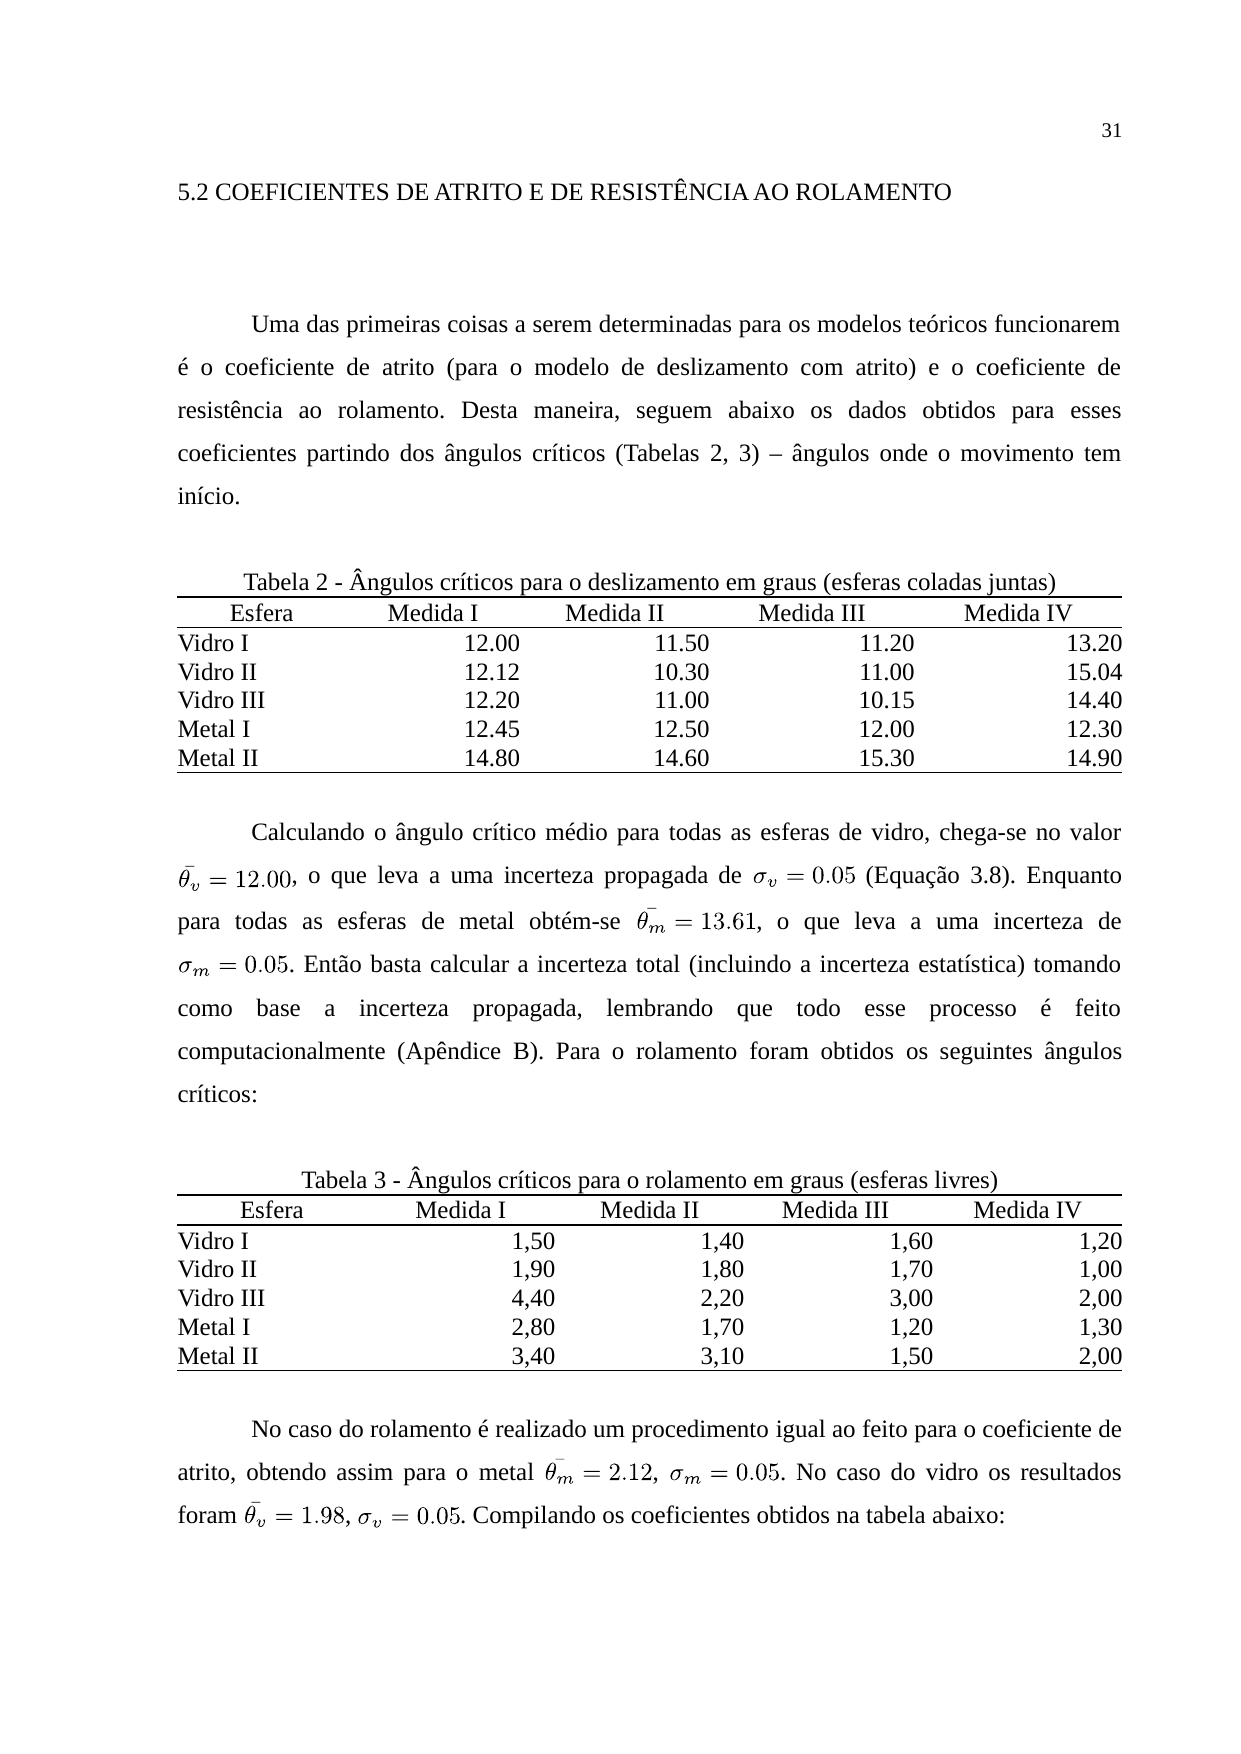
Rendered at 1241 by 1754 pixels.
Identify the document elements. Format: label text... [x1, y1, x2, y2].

table_cell 1,60 [744, 1226, 933, 1254]
table_cell 12,00 [709, 714, 914, 743]
table_cell 3,00 [744, 1283, 933, 1312]
table_header Esfera [177, 1196, 366, 1224]
table_header Medida I [366, 1196, 555, 1224]
table_cell 11,20 [709, 628, 914, 657]
table_cell Metal II [177, 1341, 366, 1369]
text Tabela 3 - Ângulos críticos para o rolamento em graus (esferas livres) [177, 1165, 1122, 1194]
table_cell 11,00 [709, 657, 914, 686]
table_cell 1,20 [933, 1226, 1122, 1254]
table_cell 1,70 [555, 1312, 744, 1341]
table_cell 1,70 [744, 1255, 933, 1283]
table_cell Vidro I [177, 1226, 366, 1254]
table_cell 3,10 [555, 1341, 744, 1369]
table_cell 14,60 [520, 743, 709, 772]
table_cell Metal I [177, 714, 346, 743]
table_cell 1,00 [933, 1255, 1122, 1283]
table_cell 14,80 [346, 743, 520, 772]
text Uma das primeiras coisas a serem determinadas para os modelos teóricos funcionarem é o coeficiente de atrito (para o modelo de deslizamento com atrito) e o coeficiente de resistência ao rolamento. Desta maneira, seguem abaixo os dados obtidos para esses coeficientes partindo dos ângulos críticos (Tabelas 2, 3) – ângulos onde o movimento tem início. [177, 309, 1122, 510]
table_cell 12,20 [346, 686, 520, 714]
table_cell 14,90 [914, 743, 1122, 772]
table_cell Vidro I [177, 628, 346, 657]
table_header Medida II [555, 1196, 744, 1224]
table_cell 10,30 [520, 657, 709, 686]
table_cell 12,50 [520, 714, 709, 743]
table_header Esfera [177, 598, 346, 627]
table_cell 2,80 [366, 1312, 555, 1341]
table_cell 1,50 [744, 1341, 933, 1369]
table_header Medida IV [914, 598, 1122, 627]
text Tabela 2 - Ângulos críticos para o deslizamento em graus (esferas coladas juntas) [177, 567, 1122, 596]
table_header Medida I [346, 598, 520, 627]
table_cell Vidro III [177, 686, 346, 714]
table_header Medida II [520, 598, 709, 627]
table_cell 4,40 [366, 1283, 555, 1312]
table_cell 12,12 [346, 657, 520, 686]
table_cell 11,00 [520, 686, 709, 714]
table_cell 12,30 [914, 714, 1122, 743]
table_cell 2,00 [933, 1283, 1122, 1312]
table_cell 1,80 [555, 1255, 744, 1283]
table_cell 3,40 [366, 1341, 555, 1369]
table_cell Vidro II [177, 657, 346, 686]
table_cell 14,40 [914, 686, 1122, 714]
table_cell 11,50 [520, 628, 709, 657]
table_header Medida III [709, 598, 914, 627]
table_cell 12,45 [346, 714, 520, 743]
table_cell 1,30 [933, 1312, 1122, 1341]
table_header Medida III [744, 1196, 933, 1224]
table_header Medida IV [933, 1196, 1122, 1224]
table_cell 2,00 [933, 1341, 1122, 1369]
table_cell Metal I [177, 1312, 366, 1341]
subtitle Coeficientes de atrito e de resistência ao rolamento [177, 177, 1122, 206]
table_cell 10,15 [709, 686, 914, 714]
table_cell 15,30 [709, 743, 914, 772]
text Calculando o ângulo crítico médio para todas as esferas de vidro, chega-se no valor , o que leva a uma incerteza propagada de (Equação 3.8). Enquanto para todas as esferas de metal obtém-se , o que leva a uma incerteza de . Então basta calcular a incerteza total (incluindo a incerteza estatística) tomando como base a incerteza propagada, lembrando que todo esse processo é feito computacionalmente (Apêndice B). Para o rolamento foram obtidos os seguintes ângulos críticos: [177, 817, 1122, 1108]
table_cell Vidro III [177, 1283, 366, 1312]
table_cell 1,50 [366, 1226, 555, 1254]
table_cell 13,20 [914, 628, 1122, 657]
table_cell 1,20 [744, 1312, 933, 1341]
table_cell Metal II [177, 743, 346, 772]
table_cell 15,04 [914, 657, 1122, 686]
table_cell 1,40 [555, 1226, 744, 1254]
table_cell 2,20 [555, 1283, 744, 1312]
table_cell Vidro II [177, 1255, 366, 1283]
table_cell 1,90 [366, 1255, 555, 1283]
table_cell 12,00 [346, 628, 520, 657]
text No caso do rolamento é realizado um procedimento igual ao feito para o coeficiente de atrito, obtendo assim para o metal , . No caso do vidro os resultados foram , . Compilando os coeficientes obtidos na tabela abaixo: [177, 1414, 1122, 1529]
